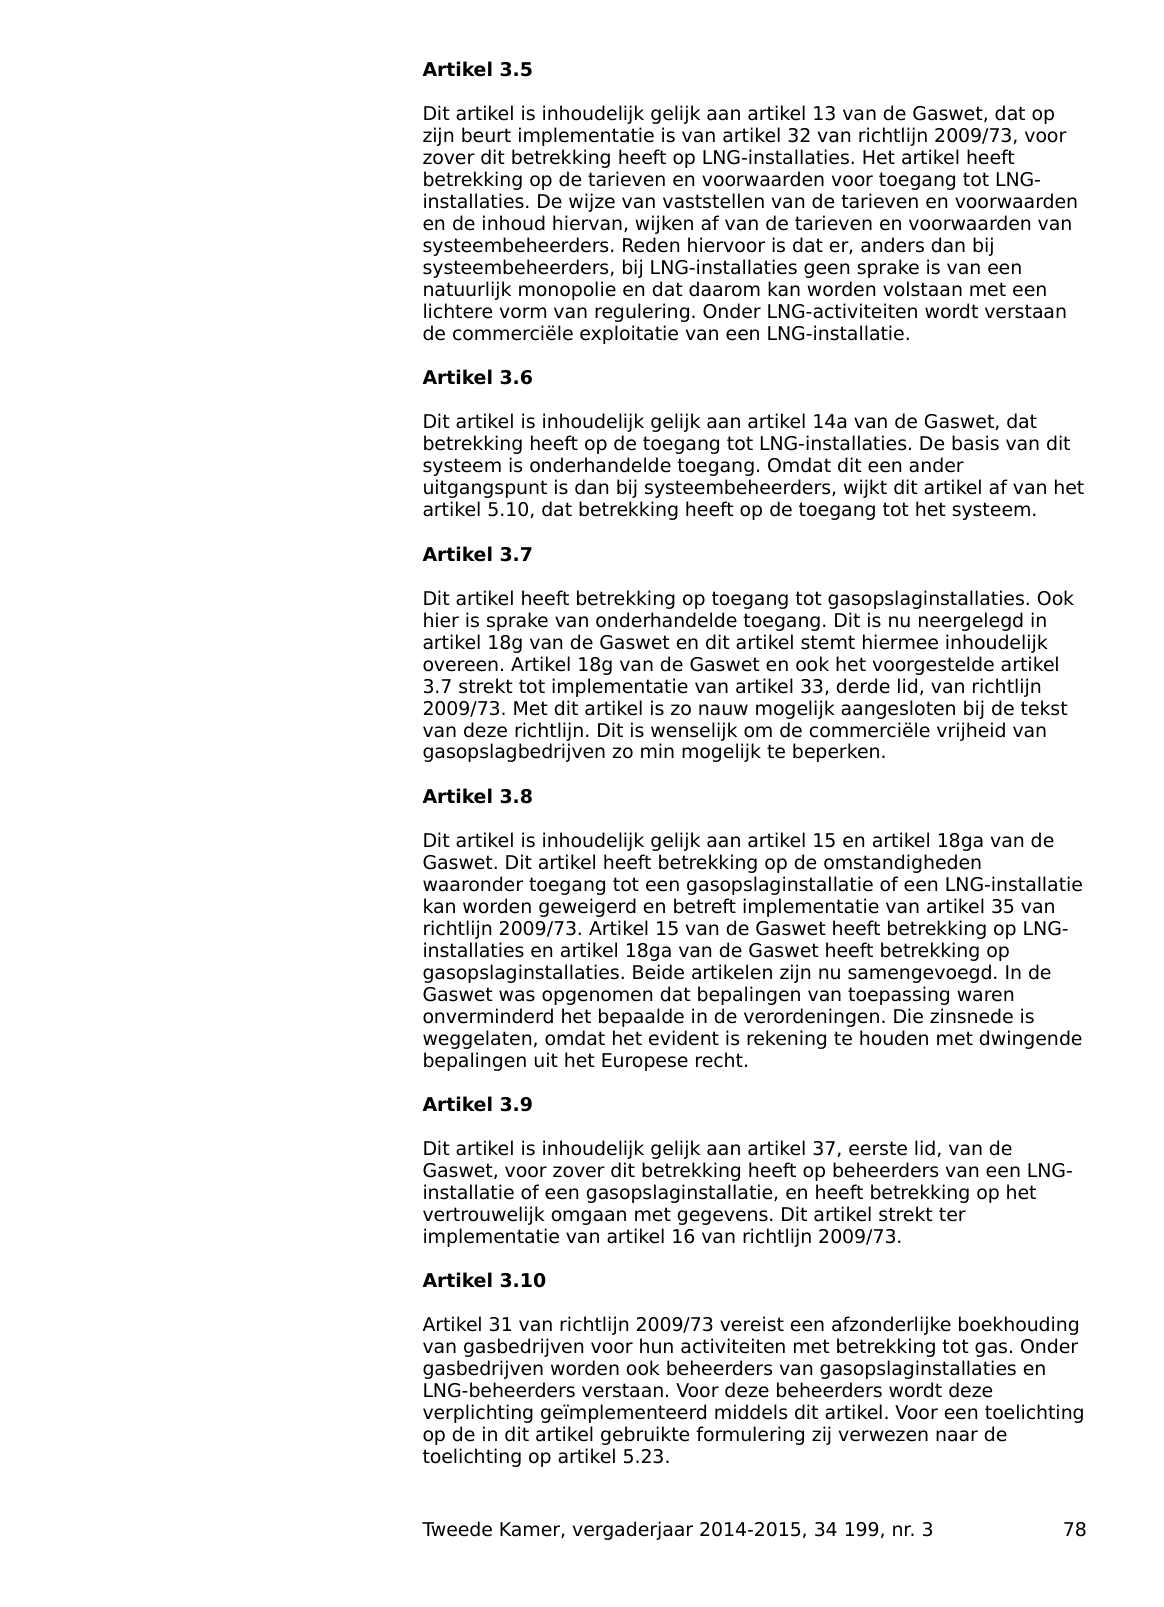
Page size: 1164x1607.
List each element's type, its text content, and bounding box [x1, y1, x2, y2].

text Dit artikel heeft betrekking op toegang tot gasopslaginstallaties. Ook hier is sprake van onderhandelde toegang. Dit is nu neergelegd in artikel 18g van de Gaswet en dit artikel stemt hiermee inhoudelijk overeen. Artikel 18g van de Gaswet en ook het voorgestelde artikel 3.7 strekt tot implementatie van artikel 33, derde lid, van richtlijn 2009/73. Met dit artikel is zo nauw mogelijk aangesloten bij de tekst van deze richtlijn. Dit is wenselijk om de commerciële vrijheid van gasopslagbedrijven zo min mogelijk te beperken. [422, 588, 1087, 763]
subtitle Artikel 3.6 [422, 367, 1087, 389]
text Artikel 31 van richtlijn 2009/73 vereist een afzonderlijke boekhouding van gasbedrijven voor hun activiteiten met betrekking tot gas. Onder gasbedrijven worden ook beheerders van gasopslaginstallaties en LNG-beheerders verstaan. Voor deze beheerders wordt deze verplichting geïmplementeerd middels dit artikel. Voor een toelichting op de in dit artikel gebruikte formulering zij verwezen naar de toelichting op artikel 5.23. [422, 1314, 1087, 1468]
text Dit artikel is inhoudelijk gelijk aan artikel 15 en artikel 18ga van de Gaswet. Dit artikel heeft betrekking op de omstandigheden waaronder toegang tot een gasopslaginstallatie of een LNG-installatie kan worden geweigerd en betreft implementatie van artikel 35 van richtlijn 2009/73. Artikel 15 van de Gaswet heeft betrekking op LNG-installaties en artikel 18ga van de Gaswet heeft betrekking op gasopslaginstallaties. Beide artikelen zijn nu samengevoegd. In de Gaswet was opgenomen dat bepalingen van toepassing waren onverminderd het bepaalde in de verordeningen. Die zinsnede is weggelaten, omdat het evident is rekening te houden met dwingende bepalingen uit het Europese recht. [422, 830, 1087, 1072]
text Dit artikel is inhoudelijk gelijk aan artikel 14a van de Gaswet, dat betrekking heeft op de toegang tot LNG-installaties. De basis van dit systeem is onderhandelde toegang. Omdat dit een ander uitgangspunt is dan bij systeembeheerders, wijkt dit artikel af van het artikel 5.10, dat betrekking heeft op de toegang tot het systeem. [422, 411, 1087, 521]
text Dit artikel is inhoudelijk gelijk aan artikel 37, eerste lid, van de Gaswet, voor zover dit betrekking heeft op beheerders van een LNG-installatie of een gasopslaginstallatie, en heeft betrekking op het vertrouwelijk omgaan met gegevens. Dit artikel strekt ter implementatie van artikel 16 van richtlijn 2009/73. [422, 1138, 1087, 1248]
subtitle Artikel 3.5 [422, 59, 1087, 81]
subtitle Artikel 3.7 [422, 543, 1087, 565]
subtitle Artikel 3.9 [422, 1094, 1087, 1116]
subtitle Artikel 3.10 [422, 1270, 1087, 1292]
subtitle Artikel 3.8 [422, 786, 1087, 808]
text Dit artikel is inhoudelijk gelijk aan artikel 13 van de Gaswet, dat op zijn beurt implementatie is van artikel 32 van richtlijn 2009/73, voor zover dit betrekking heeft op LNG-installaties. Het artikel heeft betrekking op de tarieven en voorwaarden voor toegang tot LNG-installaties. De wijze van vaststellen van de tarieven en voorwaarden en de inhoud hiervan, wijken af van de tarieven en voorwaarden van systeembeheerders. Reden hiervoor is dat er, anders dan bij systeembeheerders, bij LNG-installaties geen sprake is van een natuurlijk monopolie en dat daarom kan worden volstaan met een lichtere vorm van regulering. Onder LNG-activiteiten wordt verstaan de commerciële exploitatie van een LNG-installatie. [422, 103, 1087, 345]
